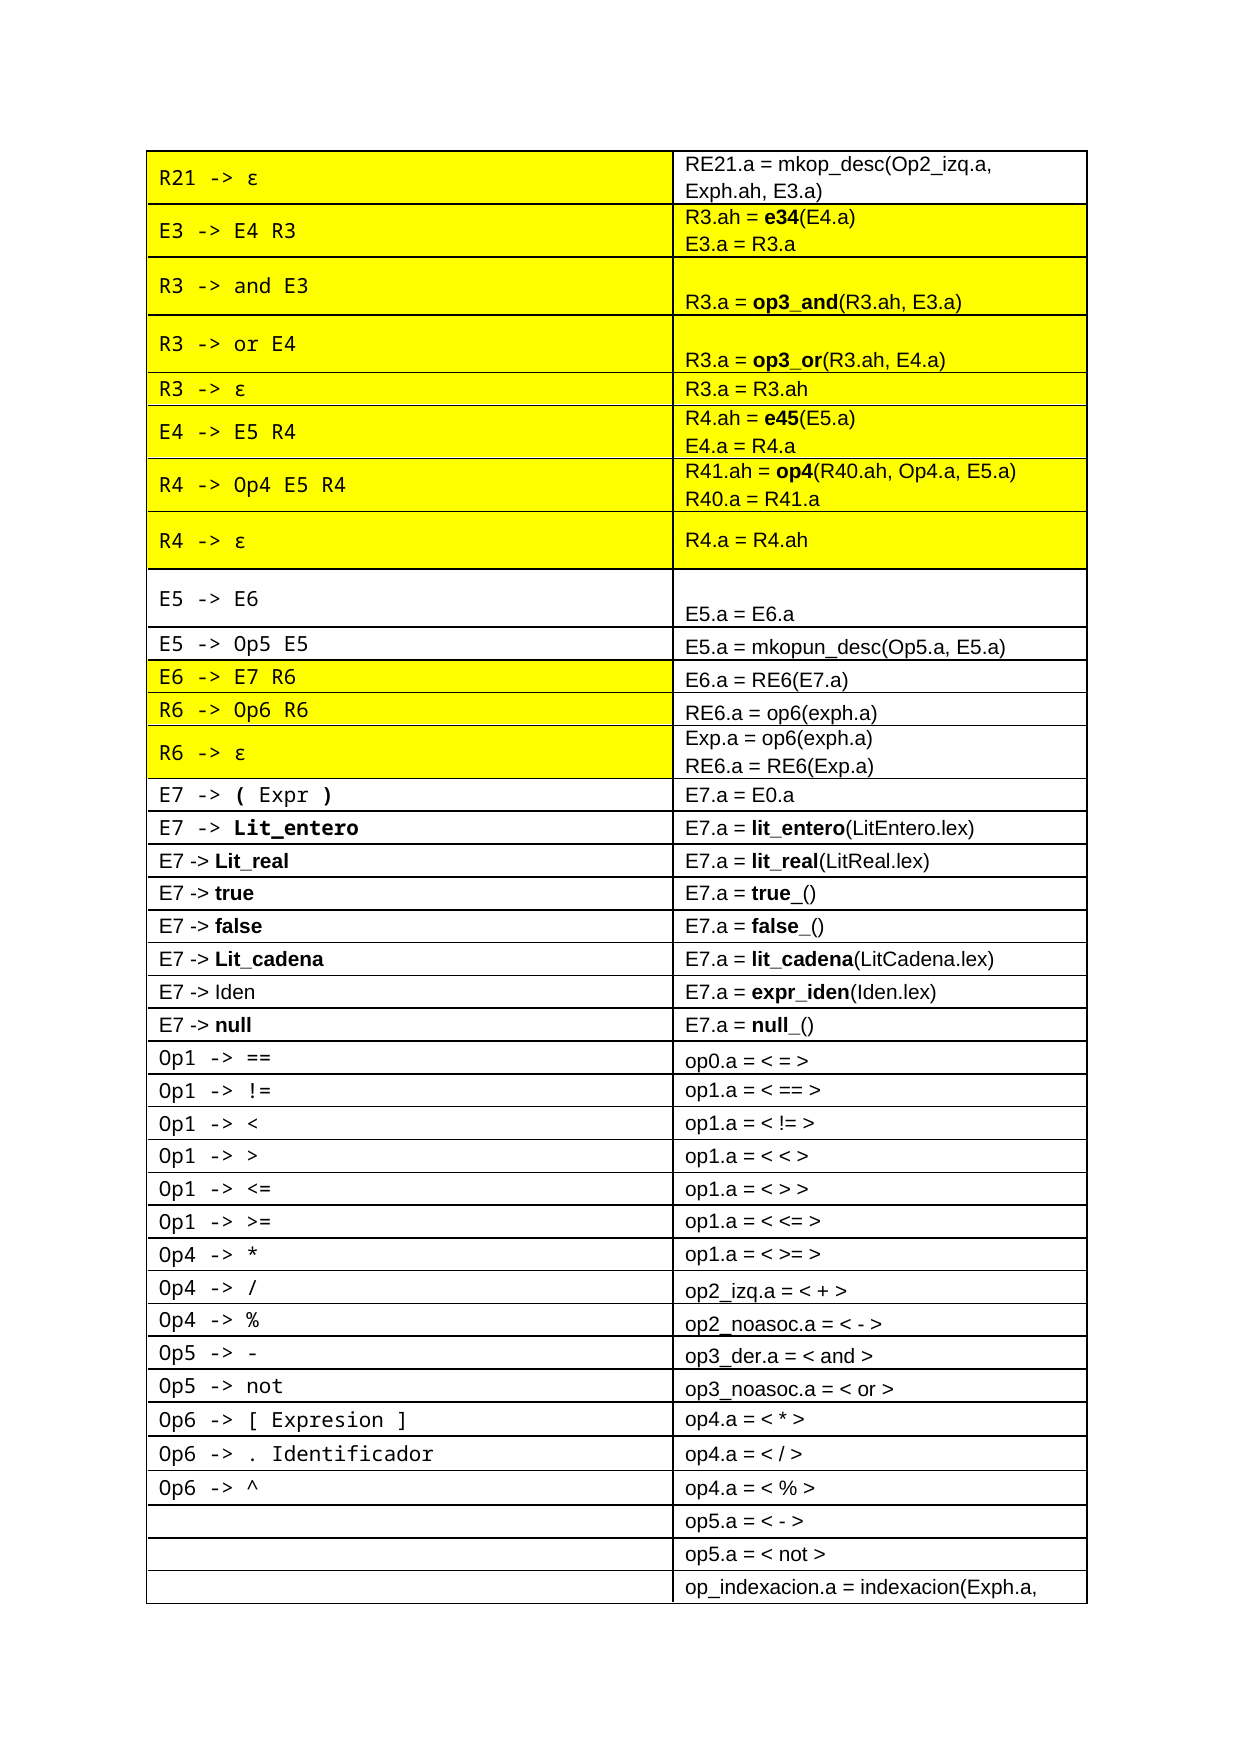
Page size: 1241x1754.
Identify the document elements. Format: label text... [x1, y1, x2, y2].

table_cell E7 -> Lit_entero [147, 811, 672, 843]
table_cell R6 -> ε [147, 726, 672, 778]
table_cell Op4 -> % [147, 1304, 672, 1335]
table_cell op5.a = < not > [674, 1539, 1086, 1570]
table_cell E6 -> E7 R6 [147, 660, 672, 692]
table_cell E5 -> E6 [147, 569, 672, 626]
table_cell R3.a = op3_or(R3.ah, E4.a) [674, 316, 1086, 372]
table_cell op0.a = < = > [674, 1042, 1086, 1073]
table_cell R6 -> Op6 R6 [147, 693, 672, 724]
table_cell op2_noasoc.a = < - > [674, 1304, 1086, 1335]
table_cell E7.a = E0.a [674, 779, 1086, 810]
table_cell R3 -> and E3 [147, 257, 672, 314]
table_cell E7.a = false_() [674, 911, 1086, 942]
table_cell Op6 -> ^ [147, 1471, 672, 1504]
table_cell Op5 -> not [147, 1369, 672, 1401]
table_cell RE6.a = op6(exph.a) [674, 693, 1086, 724]
table_cell op5.a = < - > [674, 1506, 1086, 1537]
table_cell op4.a = < % > [674, 1471, 1086, 1504]
table_cell Op1 -> <= [147, 1173, 672, 1204]
table_cell E7 -> Lit_cadena [147, 943, 672, 974]
table_cell R4 -> Op4 E5 R4 [147, 459, 672, 511]
table_cell E7 -> Lit_real [147, 844, 672, 876]
table_cell E5.a = mkopun_desc(Op5.a, E5.a) [674, 628, 1086, 659]
table_cell Op5 -> - [147, 1336, 672, 1368]
table_cell Exp.a = op6(exph.a) RE6.a = RE6(Exp.a) [674, 726, 1086, 778]
table_cell op3_noasoc.a = < or > [674, 1370, 1086, 1401]
table_cell E7.a = null_() [674, 1009, 1086, 1040]
table_cell Op1 -> >= [147, 1205, 672, 1237]
table_cell Op1 -> > [147, 1140, 672, 1171]
table_cell Op1 -> < [147, 1107, 672, 1138]
table_cell op2_izq.a = < + > [674, 1271, 1086, 1303]
table_cell E7.a = true_() [674, 878, 1086, 909]
table_cell op1.a = < <= > [674, 1206, 1086, 1237]
table_cell E7 -> ( Expr ) [147, 779, 672, 810]
table_cell Op6 -> . Identificador [147, 1436, 672, 1470]
table_cell E6.a = RE6(E7.a) [674, 661, 1086, 692]
table_cell RE21.a = mkop_desc(Op2_izq.a, Exph.ah, E3.a) [674, 152, 1086, 203]
table_cell E7 -> false [147, 910, 672, 942]
table_cell E4 -> E5 R4 [147, 406, 672, 457]
table_cell R3.ah = e34(E4.a) E3.a = R3.a [674, 205, 1086, 256]
table_cell op4.a = < / > [674, 1437, 1086, 1470]
table_cell R4.ah = e45(E5.a) E4.a = R4.a [674, 406, 1086, 457]
table_cell op4.a = < * > [674, 1403, 1086, 1435]
table_cell E5 -> Op5 E5 [147, 627, 672, 659]
table_cell Op1 -> == [147, 1041, 672, 1073]
table_cell op1.a = < < > [674, 1140, 1086, 1171]
table_cell op3_der.a = < and > [674, 1337, 1086, 1368]
table_cell E7.a = expr_iden(Iden.lex) [674, 976, 1086, 1007]
table_cell op_indexacion.a = indexacion(Exph.a, [674, 1571, 1086, 1602]
table_cell R3.a = op3_and(R3.ah, E3.a) [674, 258, 1086, 314]
table_cell Op4 -> / [147, 1271, 672, 1303]
table_cell [147, 1571, 672, 1602]
table_cell op1.a = < != > [674, 1107, 1086, 1138]
table_cell R3 -> ε [147, 373, 672, 404]
table_cell op1.a = < > > [674, 1173, 1086, 1204]
table_cell E7 -> true [147, 877, 672, 909]
table_cell E7.a = lit_real(LitReal.lex) [674, 845, 1086, 876]
table_cell [147, 1505, 672, 1537]
table_cell R3.a = R3.ah [674, 373, 1086, 404]
table_cell R21 -> ε [147, 152, 672, 203]
table_cell E7.a = lit_entero(LitEntero.lex) [674, 812, 1086, 843]
table_cell E7 -> null [147, 1008, 672, 1040]
table_cell Op1 -> != [147, 1074, 672, 1106]
table_cell op1.a = < == > [674, 1075, 1086, 1106]
table_cell E5.a = E6.a [674, 570, 1086, 626]
table_cell E3 -> E4 R3 [147, 204, 672, 256]
table_cell R4 -> ε [147, 512, 672, 568]
table_cell R4.a = R4.ah [674, 512, 1086, 568]
table_cell E7.a = lit_cadena(LitCadena.lex) [674, 943, 1086, 974]
table_cell R41.ah = op4(R40.ah, Op4.a, E5.a) R40.a = R41.a [674, 459, 1086, 511]
table_cell op1.a = < >= > [674, 1239, 1086, 1270]
table_cell R3 -> or E4 [147, 315, 672, 372]
table_cell Op4 -> * [147, 1238, 672, 1270]
table_cell E7 -> Iden [147, 976, 672, 1007]
table_cell Op6 -> [ Expresion ] [147, 1402, 672, 1435]
table_cell [147, 1538, 672, 1570]
